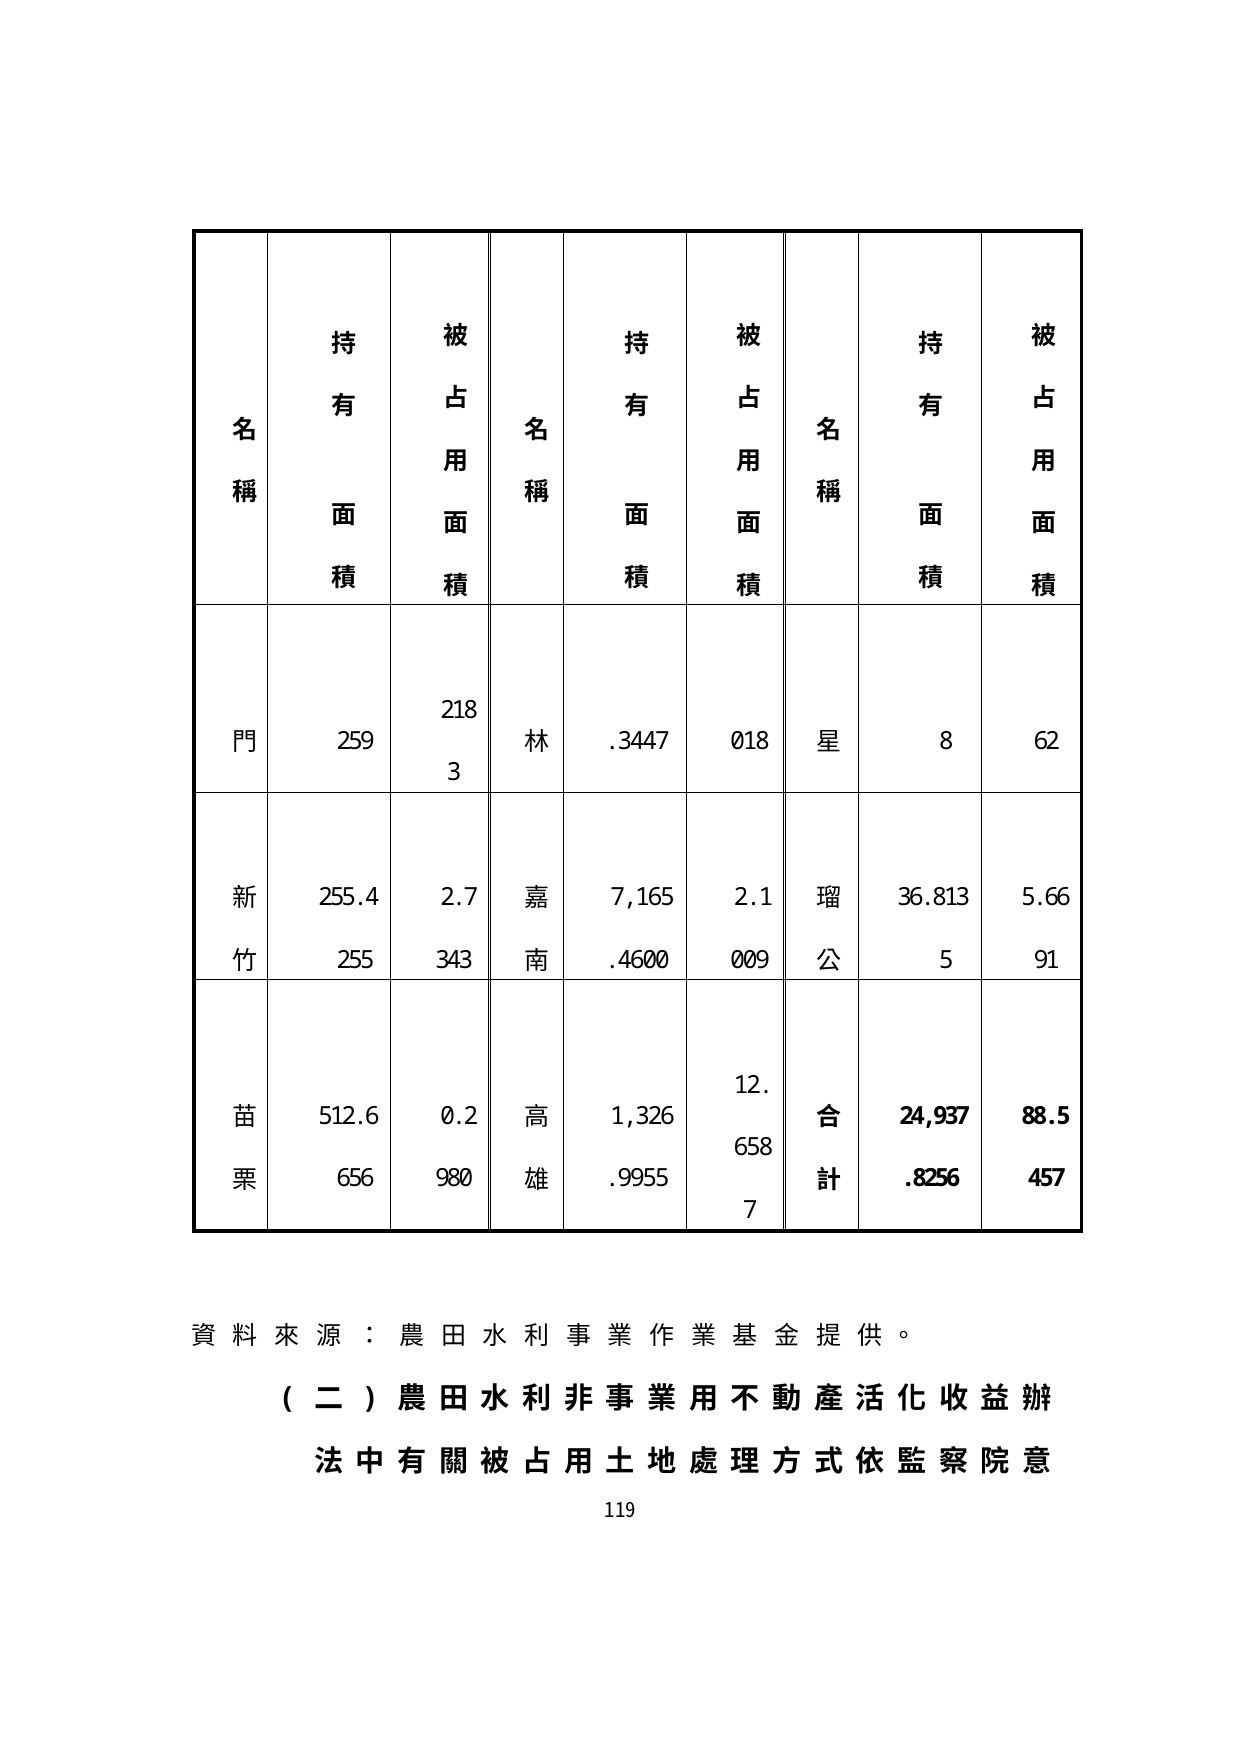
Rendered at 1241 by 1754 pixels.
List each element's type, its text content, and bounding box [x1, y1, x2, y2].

table_cell 12.6587 [687, 980, 783, 1229]
table_cell 星 [786, 605, 858, 792]
table_cell 255.4255 [268, 793, 390, 979]
table_cell 24,937.8256 [859, 980, 981, 1229]
table_cell 8 [859, 605, 981, 792]
table_cell 苗栗 [196, 980, 267, 1229]
table_cell .3447 [564, 605, 686, 792]
table_cell 新竹 [196, 793, 267, 979]
text 資料來源：農田水利事業作業基金提供。 [183, 1292, 1058, 1354]
table_cell 259 [268, 605, 390, 792]
table_cell 1,326.9955 [564, 980, 686, 1229]
table_cell 門 [196, 605, 267, 792]
table_header 名稱 [196, 233, 267, 604]
table_cell 嘉南 [491, 793, 563, 979]
table_cell 512.6656 [268, 980, 390, 1229]
table_header 持有 面積 [859, 233, 981, 604]
table_cell 5.6691 [982, 793, 1080, 979]
table_cell 瑠公 [786, 793, 858, 979]
table_header 名稱 [786, 233, 858, 604]
table_cell 合計 [786, 980, 858, 1229]
table_cell 2183 [391, 605, 488, 792]
table_cell 7,165.4600 [564, 793, 686, 979]
table_cell 0.2980 [391, 980, 488, 1229]
table_cell 62 [982, 605, 1080, 792]
table_header 被占用面積 [982, 233, 1080, 604]
table_cell 高雄 [491, 980, 563, 1229]
table_header 持有 面積 [268, 233, 390, 604]
text (二)農田水利非事業用不動產活化收益辦法中有關被占用土地處理方式依監察院意 [242, 1354, 1058, 1479]
table_cell 林 [491, 605, 563, 792]
table_header 被占用面積 [687, 233, 783, 604]
table_cell 88.5457 [982, 980, 1080, 1229]
table_header 持有 面積 [564, 233, 686, 604]
table_header 名稱 [491, 233, 563, 604]
table_cell 018 [687, 605, 783, 792]
table_cell 36.8135 [859, 793, 981, 979]
table_cell 2.1009 [687, 793, 783, 979]
table_header 被占用面積 [391, 233, 488, 604]
table_cell 2.7343 [391, 793, 488, 979]
